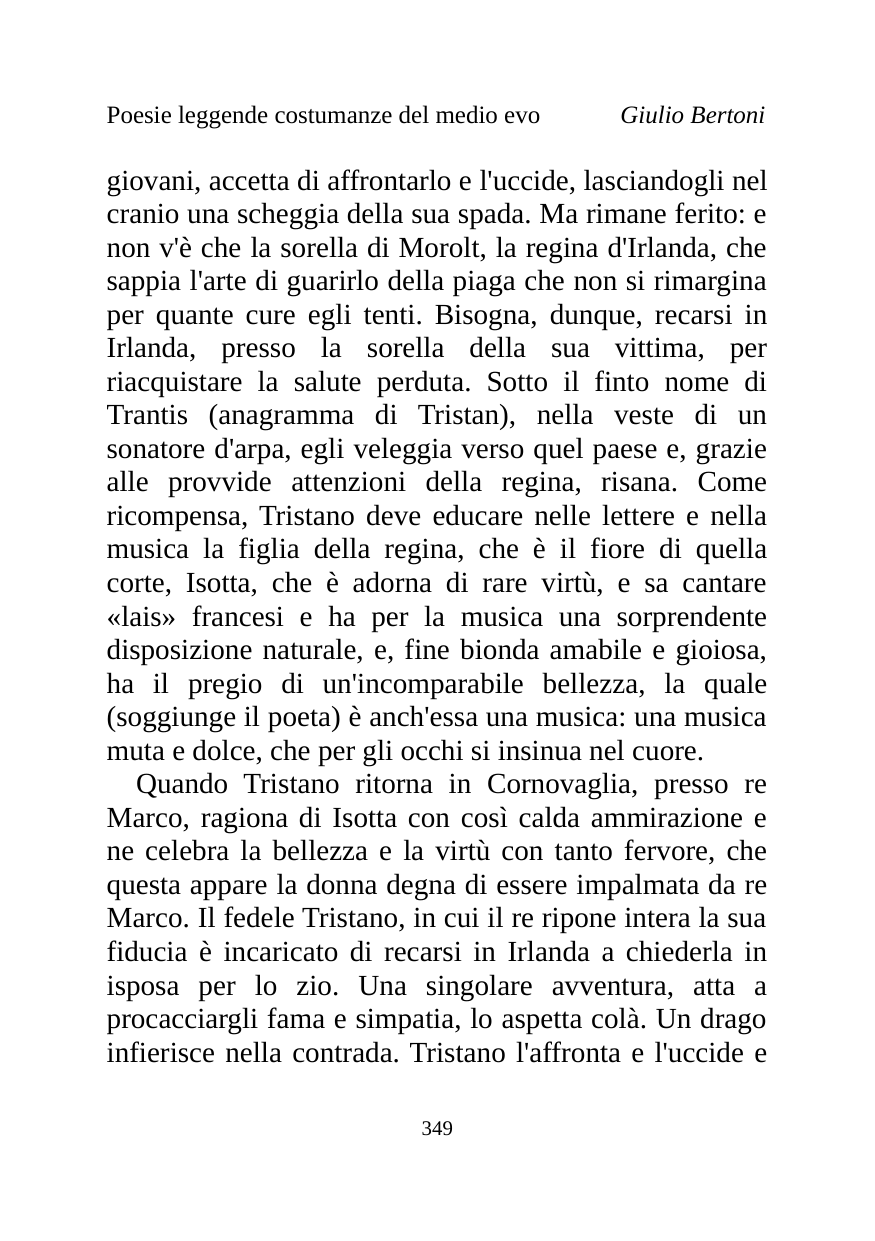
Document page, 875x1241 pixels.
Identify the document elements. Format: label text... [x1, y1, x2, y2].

text giovani, accetta di affrontarlo e l'uccide, lasciandogli nel cranio una scheggia della sua spada. Ma rimane ferito: e non v'è che la sorella di Morolt, la regina d'Irlanda, che sappia l'arte di guarirlo della piaga che non si rimargina per quante cure egli tenti. Bisogna, dunque, recarsi in Irlanda, presso la sorella della sua vittima, per riacquistare la salute perduta. Sotto il finto nome di Trantis (anagramma di Tristan), nella veste di un sonatore d'arpa, egli veleggia verso quel paese e, grazie alle provvide attenzioni della regina, risana. Come ricompensa, Tristano deve educare nelle lettere e nella musica la figlia della regina, che è il fiore di quella corte, Isotta, che è adorna di rare virtù, e sa cantare «lais» francesi e ha per la musica una sorprendente disposizione naturale, e, fine bionda amabile e gioiosa, ha il pregio di un'incomparabile bellezza, la quale (soggiunge il poeta) è anch'essa una musica: una musica muta e dolce, che per gli occhi si insinua nel cuore. [106, 163, 768, 766]
text Quando Tristano ritorna in Cornovaglia, presso re Marco, ragiona di Isotta con così calda ammirazione e ne celebra la bellezza e la virtù con tanto fervore, che questa appare la donna degna di essere impalmata da re Marco. Il fedele Tristano, in cui il re ripone intera la sua fiducia è incaricato di recarsi in Irlanda a chiederla in isposa per lo zio. Una singolare avventura, atta a procacciargli fama e simpatia, lo aspetta colà. Un drago infierisce nella contrada. Tristano l'affronta e l'uccide e [106, 766, 768, 1068]
